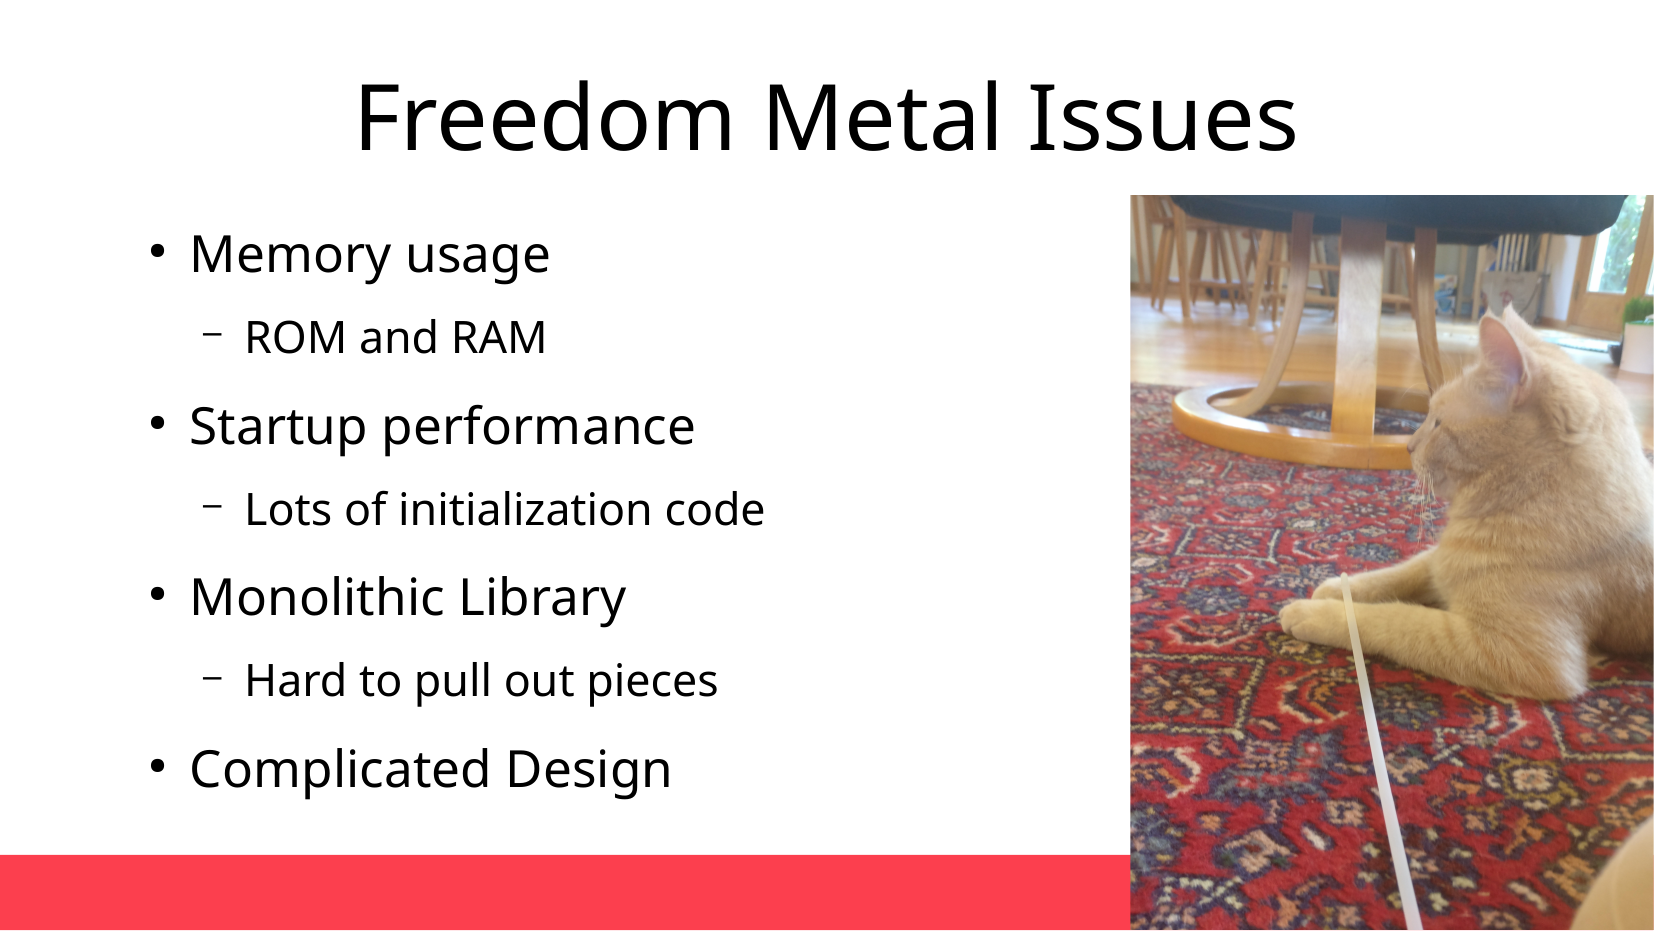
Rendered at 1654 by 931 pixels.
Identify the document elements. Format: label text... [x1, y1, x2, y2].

picture [1130, 195, 1654, 930]
title Freedom Metal Issues [82, 37, 1571, 193]
list Memory usage ROM and RAM Startup performance Lots of initialization code Monolithic Library Hard to pull out pieces Complicated Design [134, 217, 1130, 810]
